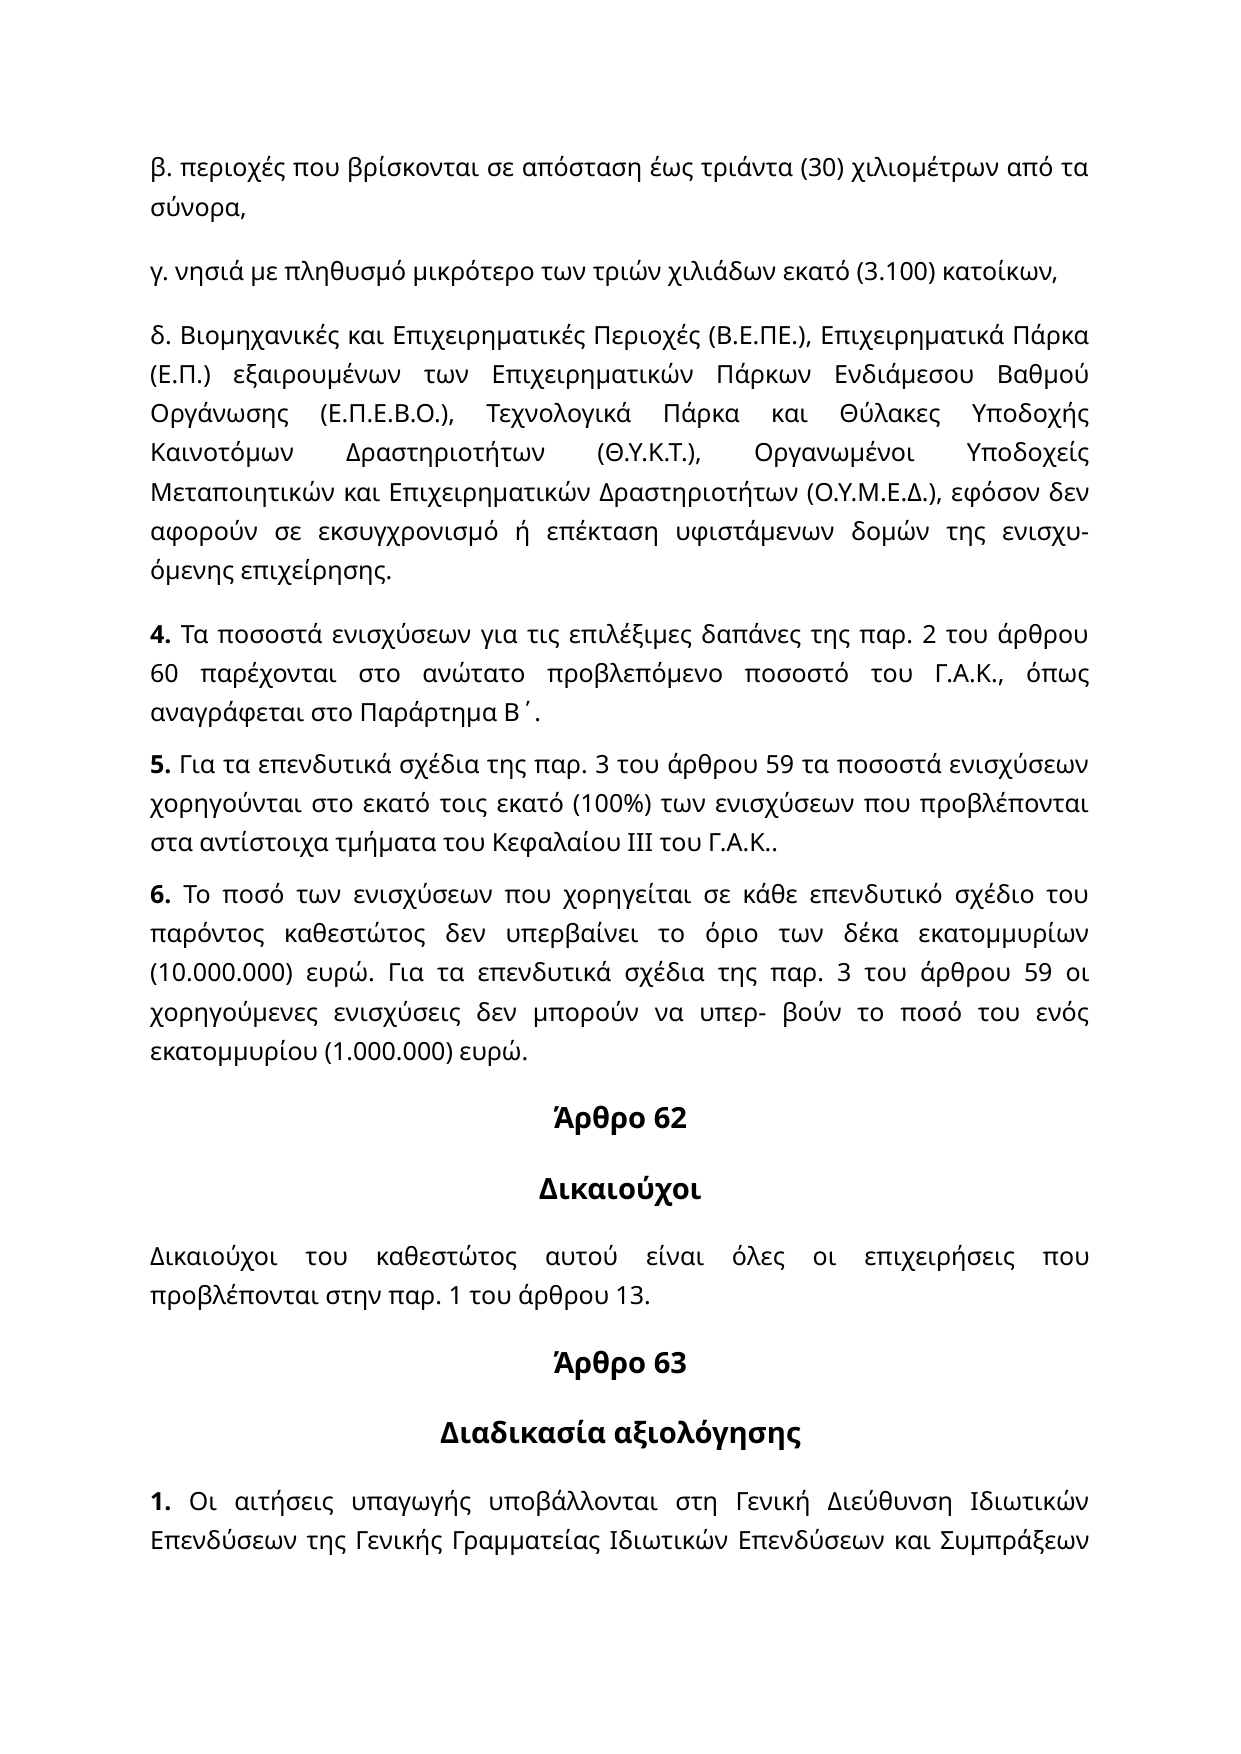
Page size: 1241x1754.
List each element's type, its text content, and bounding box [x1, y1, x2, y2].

text 4. Τα ποσοστά ενισχύσεων για τις επιλέξιμες δαπάνες της παρ. 2 του άρθρου 60 παρέχονται στο ανώτατο προβλεπόμενο ποσοστό του Γ.Α.Κ., όπως αναγράφεται στο Παράρτημα Β΄. [150, 617, 1090, 729]
text 1. Οι αιτήσεις υπαγωγής υποβάλλονται στη Γενική Διεύθυνση Ιδιωτικών Επενδύσεων της Γενικής Γραμματείας Ιδιωτικών Επενδύσεων και Συμπράξεων [150, 1483, 1090, 1557]
text δ. Βιομηχανικές και Επιχειρηματικές Περιοχές (Β.Ε.ΠΕ.), Επιχειρηματικά Πάρκα (Ε.Π.) εξαιρουμένων των Επιχειρηματικών Πάρκων Ενδιάμεσου Βαθμού Οργάνωσης (Ε.Π.Ε.Β.Ο.), Τεχνολογικά Πάρκα και Θύλακες Υποδοχής Καινοτόμων Δραστηριοτήτων (Θ.Υ.Κ.Τ.), Οργανωμένοι Υποδοχείς Μεταποιητικών και Επιχειρηματικών Δραστηριοτήτων (Ο.Υ.Μ.Ε.Δ.), εφόσον δεν αφορούν σε εκσυγχρονισμό ή επέκταση υφιστάμενων δομών της ενισχυ- όμενης επιχείρησης. [150, 317, 1090, 587]
subtitle Άρθρο 63 [150, 1342, 1090, 1382]
text 5. Για τα επενδυτικά σχέδια της παρ. 3 του άρθρου 59 τα ποσοστά ενισχύσεων χορηγούνται στο εκατό τοις εκατό (100%) των ενισχύσεων που προβλέπονται στα αντίστοιχα τμήματα του Κεφαλαίου ΙΙΙ του Γ.Α.Κ.. [150, 747, 1090, 859]
subtitle Άρθρο 62 [150, 1097, 1090, 1137]
text 6. Το ποσό των ενισχύσεων που χορηγείται σε κάθε επενδυτικό σχέδιο του παρόντος καθεστώτος δεν υπερβαίνει το όριο των δέκα εκατομμυρίων (10.000.000) ευρώ. Για τα επενδυτικά σχέδια της παρ. 3 του άρθρου 59 οι χορηγούμενες ενισχύσεις δεν μπορούν να υπερ- βούν το ποσό του ενός εκατομμυρίου (1.000.000) ευρώ. [150, 877, 1090, 1067]
text γ. νησιά με πληθυσμό μικρότερο των τριών χιλιάδων εκατό (3.100) κατοίκων, [150, 253, 1090, 287]
subtitle Δικαιούχοι [150, 1168, 1090, 1208]
subtitle Διαδικασία αξιολόγησης [150, 1413, 1090, 1452]
text β. περιοχές που βρίσκονται σε απόσταση έως τριάντα (30) χιλιομέτρων από τα σύνορα, [150, 150, 1090, 223]
text Δικαιούχοι του καθεστώτος αυτού είναι όλες οι επιχειρήσεις που προβλέπονται στην παρ. 1 του άρθρου 13. [150, 1239, 1090, 1312]
